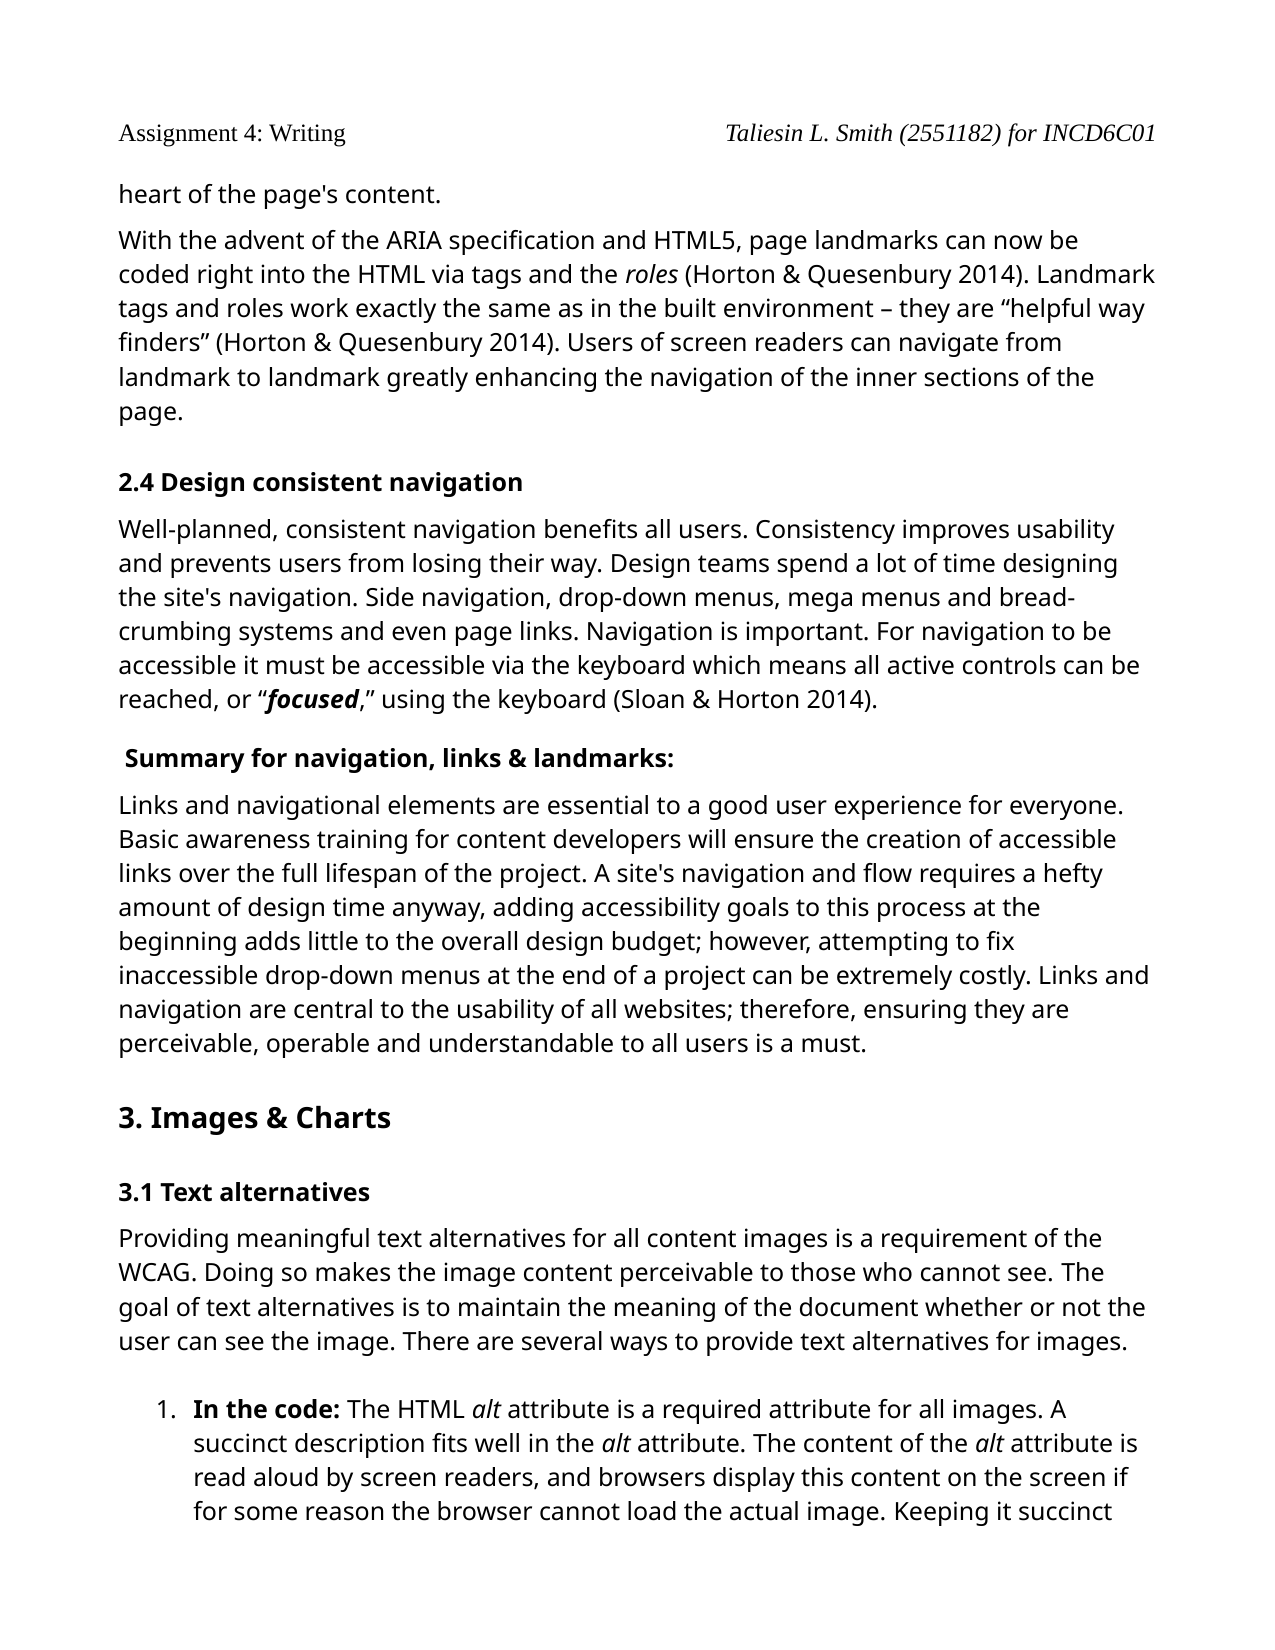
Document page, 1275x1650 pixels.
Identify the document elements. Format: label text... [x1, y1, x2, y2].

subtitle 3. Images & Charts [118, 1097, 1157, 1137]
list In the code: The HTML alt attribute is a required attribute for all images. A succinct description fits well in the alt attribute. The content of the alt attribute is read aloud by screen readers, and browsers display this content on the screen if for some reason the browser cannot load the actual image. Keeping it succinct [156, 1391, 1157, 1528]
text Well-planned, consistent navigation benefits all users. Consistency improves usability and prevents users from losing their way. Design teams spend a lot of time designing the site's navigation. Side navigation, drop-down menus, mega menus and bread-crumbing systems and even page links. Navigation is important. For navigation to be accessible it must be accessible via the keyboard which means all active controls can be reached, or “focused,” using the keyboard (Sloan & Horton 2014). [118, 511, 1157, 716]
text Links and navigational elements are essential to a good user experience for everyone. Basic awareness training for content developers will ensure the creation of accessible links over the full lifespan of the project. A site's navigation and flow requires a hefty amount of design time anyway, adding accessibility goals to this process at the beginning adds little to the overall design budget; however, attempting to fix inaccessible drop-down menus at the end of a project can be extremely costly. Links and navigation are central to the usability of all websites; therefore, ensuring they are perceivable, operable and understandable to all users is a must. [118, 787, 1157, 1060]
text With the advent of the ARIA specification and HTML5, page landmarks can now be coded right into the HTML via tags and the roles (Horton & Quesenbury 2014). Landmark tags and roles work exactly the same as in the built environment – they are “helpful way finders” (Horton & Quesenbury 2014). Users of screen readers can navigate from landmark to landmark greatly enhancing the navigation of the inner sections of the page. [118, 223, 1157, 427]
subtitle Summary for navigation, links & landmarks: [118, 741, 1157, 775]
text heart of the page's content. [118, 176, 1157, 210]
subtitle 2.4 Design consistent navigation [118, 465, 1157, 499]
text Providing meaningful text alternatives for all content images is a requirement of the WCAG. Doing so makes the image content perceivable to those who cannot see. The goal of text alternatives is to maintain the meaning of the document whether or not the user can see the image. There are several ways to provide text alternatives for images. [118, 1221, 1157, 1357]
subtitle 3.1 Text alternatives [118, 1174, 1157, 1208]
